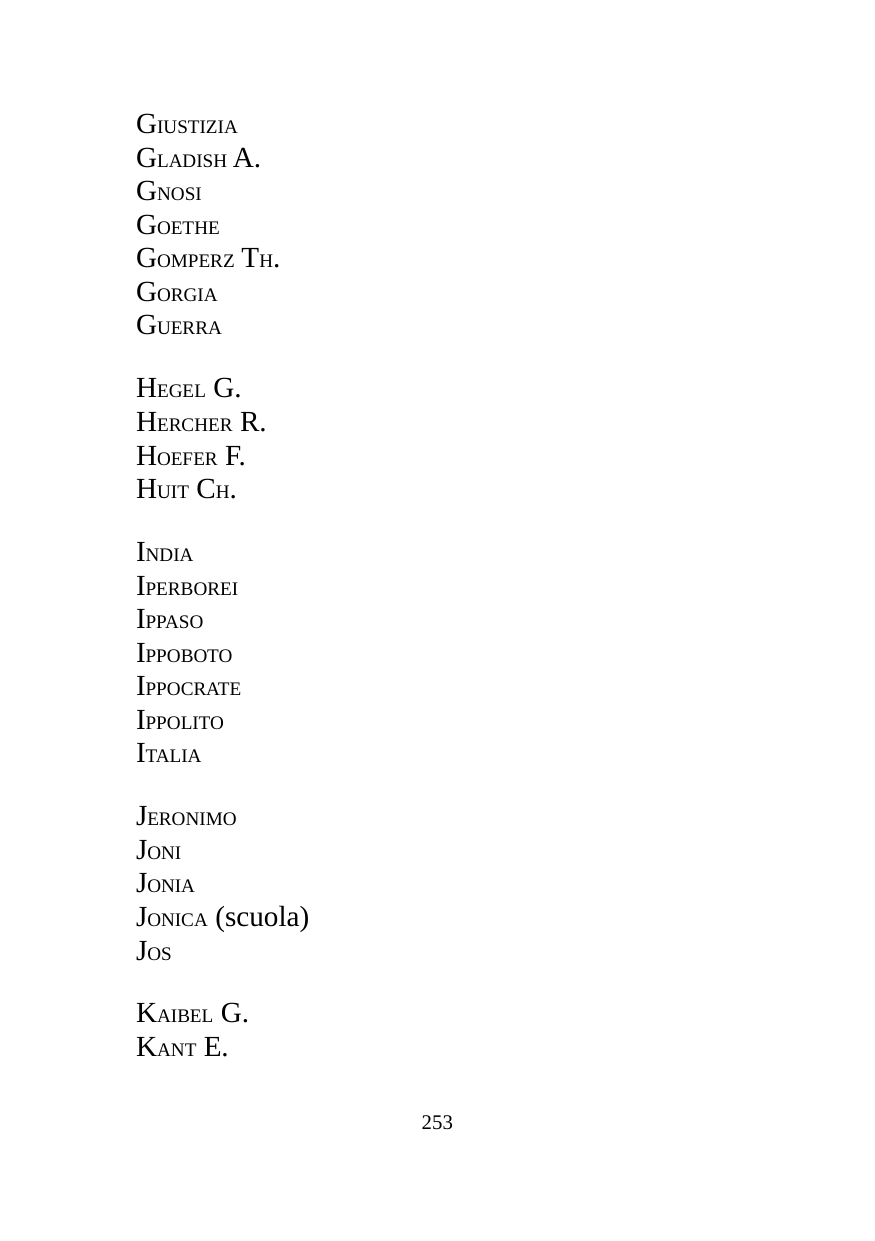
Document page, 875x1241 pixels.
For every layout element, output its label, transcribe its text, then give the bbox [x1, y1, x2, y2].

text Iperborei [106, 568, 768, 601]
text Joni [106, 832, 768, 866]
text Ippoboto [106, 635, 768, 668]
text Hegel G. [106, 371, 768, 404]
text Jos [106, 933, 768, 966]
text Huit Ch. [106, 471, 768, 505]
text India [106, 534, 768, 568]
text Guerra [106, 307, 768, 341]
text Ippocrate [106, 668, 768, 702]
text Italia [106, 735, 768, 769]
text Kant E. [106, 1029, 768, 1063]
text Goethe [106, 207, 768, 240]
text Hoefer F. [106, 438, 768, 471]
text Gorgia [106, 274, 768, 307]
text Jonica (scuola) [106, 899, 768, 933]
text Hercher R. [106, 404, 768, 438]
text Ippaso [106, 601, 768, 635]
text Jeronimo [106, 798, 768, 832]
text Giustizia [106, 106, 768, 140]
text Ippolito [106, 702, 768, 735]
text Kaibel G. [106, 996, 768, 1029]
text Gladish A. [106, 140, 768, 173]
text Gomperz Th. [106, 240, 768, 274]
text Jonia [106, 866, 768, 899]
text Gnosi [106, 173, 768, 207]
